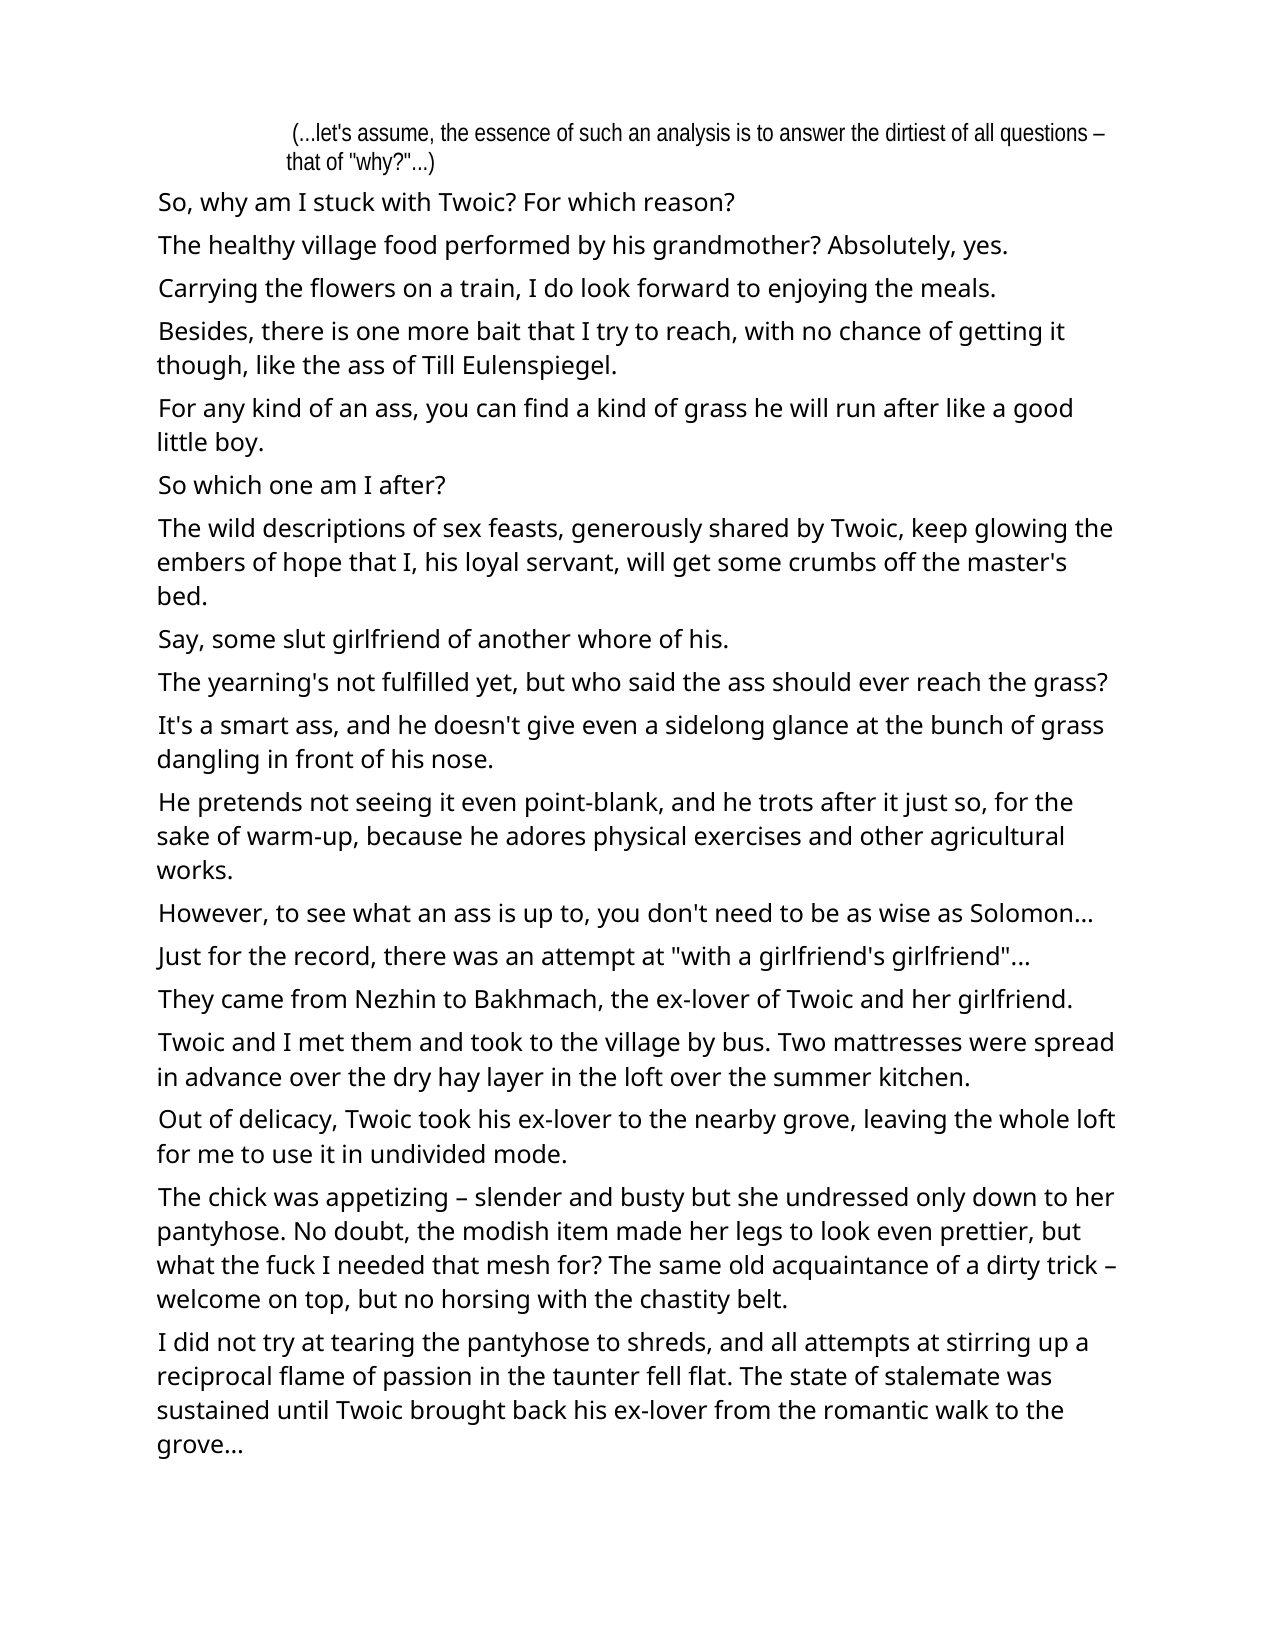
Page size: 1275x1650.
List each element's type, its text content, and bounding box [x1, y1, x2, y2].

text So, why am I stuck with Twoic? For which reason? [156, 184, 1118, 218]
text Say, some slut girlfriend of another whore of his. [156, 622, 1118, 656]
text He pretends not seeing it even point-blank, and he trots after it just so, for the sake of warm-up, because he adores physical exercises and other agricultural works. [156, 785, 1118, 887]
text It's a smart ass, and he doesn't give even a sidelong glance at the bunch of grass dangling in front of his nose. [156, 708, 1118, 776]
text I did not try at tearing the pantyhose to shreds, and all attempts at stirring up a reciprocal flame of passion in the taunter fell flat. The state of stalemate was sustained until Twoic brought back his ex-lover from the romantic walk to the grove… [156, 1324, 1118, 1461]
text The wild descriptions of sex feasts, generously shared by Twoic, keep glowing the embers of hope that I, his loyal servant, will get some crumbs off the master's bed. [156, 511, 1118, 613]
text For any kind of an ass, you can find a kind of grass he will run after like a good little boy. [156, 391, 1118, 459]
text Besides, there is one more bait that I try to reach, with no chance of getting it though, like the ass of Till Eulenspiegel. [156, 313, 1118, 382]
text The yearning's not fulfilled yet, but who said the ass should ever reach the grass? [156, 665, 1118, 699]
text Carrying the flowers on a train, I do look forward to enjoying the meals. [156, 270, 1118, 304]
text However, to see what an ass is up to, you don't need to be as wise as Solomon… [156, 896, 1118, 930]
text Just for the record, there was an attempt at "with a girlfriend's girlfriend"... [156, 939, 1118, 973]
text Out of delicacy, Twoic took his ex-lover to the nearby grove, leaving the whole loft for me to use it in undivided mode. [156, 1102, 1118, 1170]
text They came from Nezhin to Bakhmach, the ex-lover of Twoic and her girlfriend. [156, 982, 1118, 1016]
text So which one am I after? [156, 468, 1118, 502]
list (...let's assume, the essence of such an analysis is to answer the dirtiest of all questions – that of "why?"...) [286, 118, 1118, 175]
text Twoic and I met them and took to the village by bus. Two mattresses were spread in advance over the dry hay layer in the loft over the summer kitchen. [156, 1025, 1118, 1093]
text The healthy village food performed by his grandmother? Absolutely, yes. [156, 227, 1118, 261]
text The chick was appetizing – slender and busty but she undressed only down to her pantyhose. No doubt, the modish item made her legs to look even prettier, but what the fuck I needed that mesh for? The same old acquaintance of a dirty trick – welcome on top, but no horsing with the chastity belt. [156, 1179, 1118, 1316]
